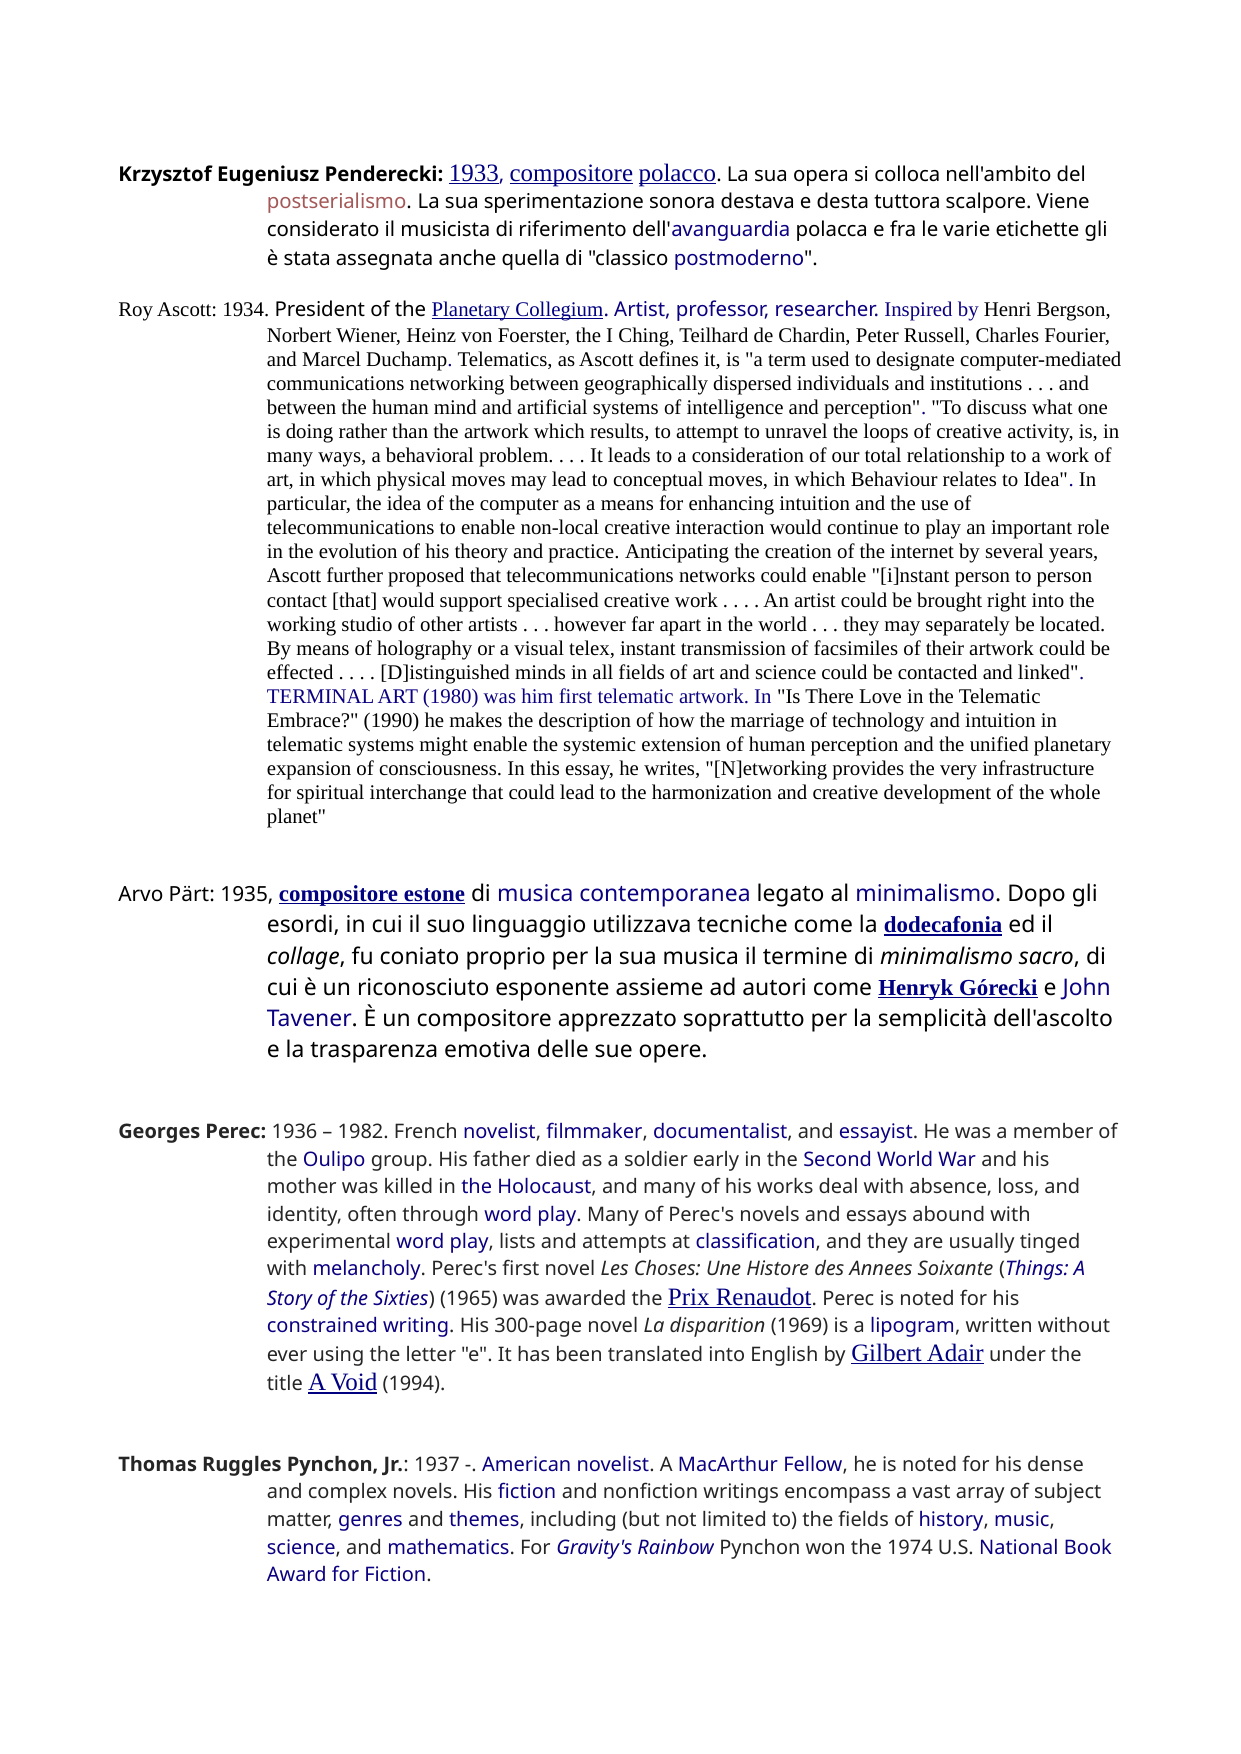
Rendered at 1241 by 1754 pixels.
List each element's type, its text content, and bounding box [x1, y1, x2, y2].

text Krzysztof Eugeniusz Penderecki: 1933, compositore polacco. La sua opera si colloca nell'ambito del postserialismo. La sua sperimentazione sonora destava e desta tuttora scalpore. Viene considerato il musicista di riferimento dell'avanguardia polacca e fra le varie etichette gli è stata assegnata anche quella di "classico postmoderno". [118, 158, 1122, 271]
text Roy Ascott: 1934. President of the Planetary Collegium. Artist, professor, researcher. Inspired by Henri Bergson, Norbert Wiener, Heinz von Foerster, the I Ching, Teilhard de Chardin, Peter Russell, Charles Fourier, and Marcel Duchamp. Telematics, as Ascott defines it, is "a term used to designate computer-mediated communications networking between geographically dispersed individuals and institutions . . . and between the human mind and artificial systems of intelligence and perception". "To discuss what one is doing rather than the artwork which results, to attempt to unravel the loops of creative activity, is, in many ways, a behavioral problem. . . . It leads to a consideration of our total relationship to a work of art, in which physical moves may lead to conceptual moves, in which Behaviour relates to Idea". In particular, the idea of the computer as a means for enhancing intuition and the use of telecommunications to enable non-local creative interaction would continue to play an important role in the evolution of his theory and practice. Anticipating the creation of the internet by several years, Ascott further proposed that telecommunications networks could enable "[i]nstant person to person contact [that] would support specialised creative work . . . . An artist could be brought right into the working studio of other artists . . . however far apart in the world . . . they may separately be located. By means of holography or a visual telex, instant transmission of facsimiles of their artwork could be effected . . . . [D]istinguished minds in all fields of art and science could be contacted and linked". TERMINAL ART (1980) was him first telematic artwork. In "Is There Love in the Telematic Embrace?" (1990) he makes the description of how the marriage of technology and intuition in telematic systems might enable the systemic extension of human perception and the unified planetary expansion of consciousness. In this essay, he writes, "[N]etworking provides the very infrastructure for spiritual interchange that could lead to the harmonization and creative development of the whole planet" [118, 295, 1122, 828]
subtitle Arvo Pärt: 1935, compositore estone di musica contemporanea legato al minimalismo. Dopo gli esordi, in cui il suo linguaggio utilizzava tecniche come la dodecafonia ed il collage, fu coniato proprio per la sua musica il termine di minimalismo sacro, di cui è un riconosciuto esponente assieme ad autori come Henryk Górecki e John Tavener. È un compositore apprezzato soprattutto per la semplicità dell'ascolto e la trasparenza emotiva delle sue opere. [118, 877, 1122, 1065]
text Thomas Ruggles Pynchon, Jr.: 1937 -. American novelist. A MacArthur Fellow, he is noted for his dense and complex novels. His fiction and nonfiction writings encompass a vast array of subject matter, genres and themes, including (but not limited to) the fields of history, music, science, and mathematics. For Gravity's Rainbow Pynchon won the 1974 U.S. National Book Award for Fiction. [118, 1449, 1122, 1587]
text Georges Perec: 1936 – 1982. French novelist, filmmaker, documentalist, and essayist. He was a member of the Oulipo group. His father died as a soldier early in the Second World War and his mother was killed in the Holocaust, and many of his works deal with absence, loss, and identity, often through word play. Many of Perec's novels and essays abound with experimental word play, lists and attempts at classification, and they are usually tinged with melancholy. Perec's first novel Les Choses: Une Histore des Annees Soixante (Things: A Story of the Sixties) (1965) was awarded the Prix Renaudot. Perec is noted for his constrained writing. His 300-page novel La disparition (1969) is a lipogram, written without ever using the letter "e". It has been translated into English by Gilbert Adair under the title A Void (1994). [118, 1117, 1122, 1397]
